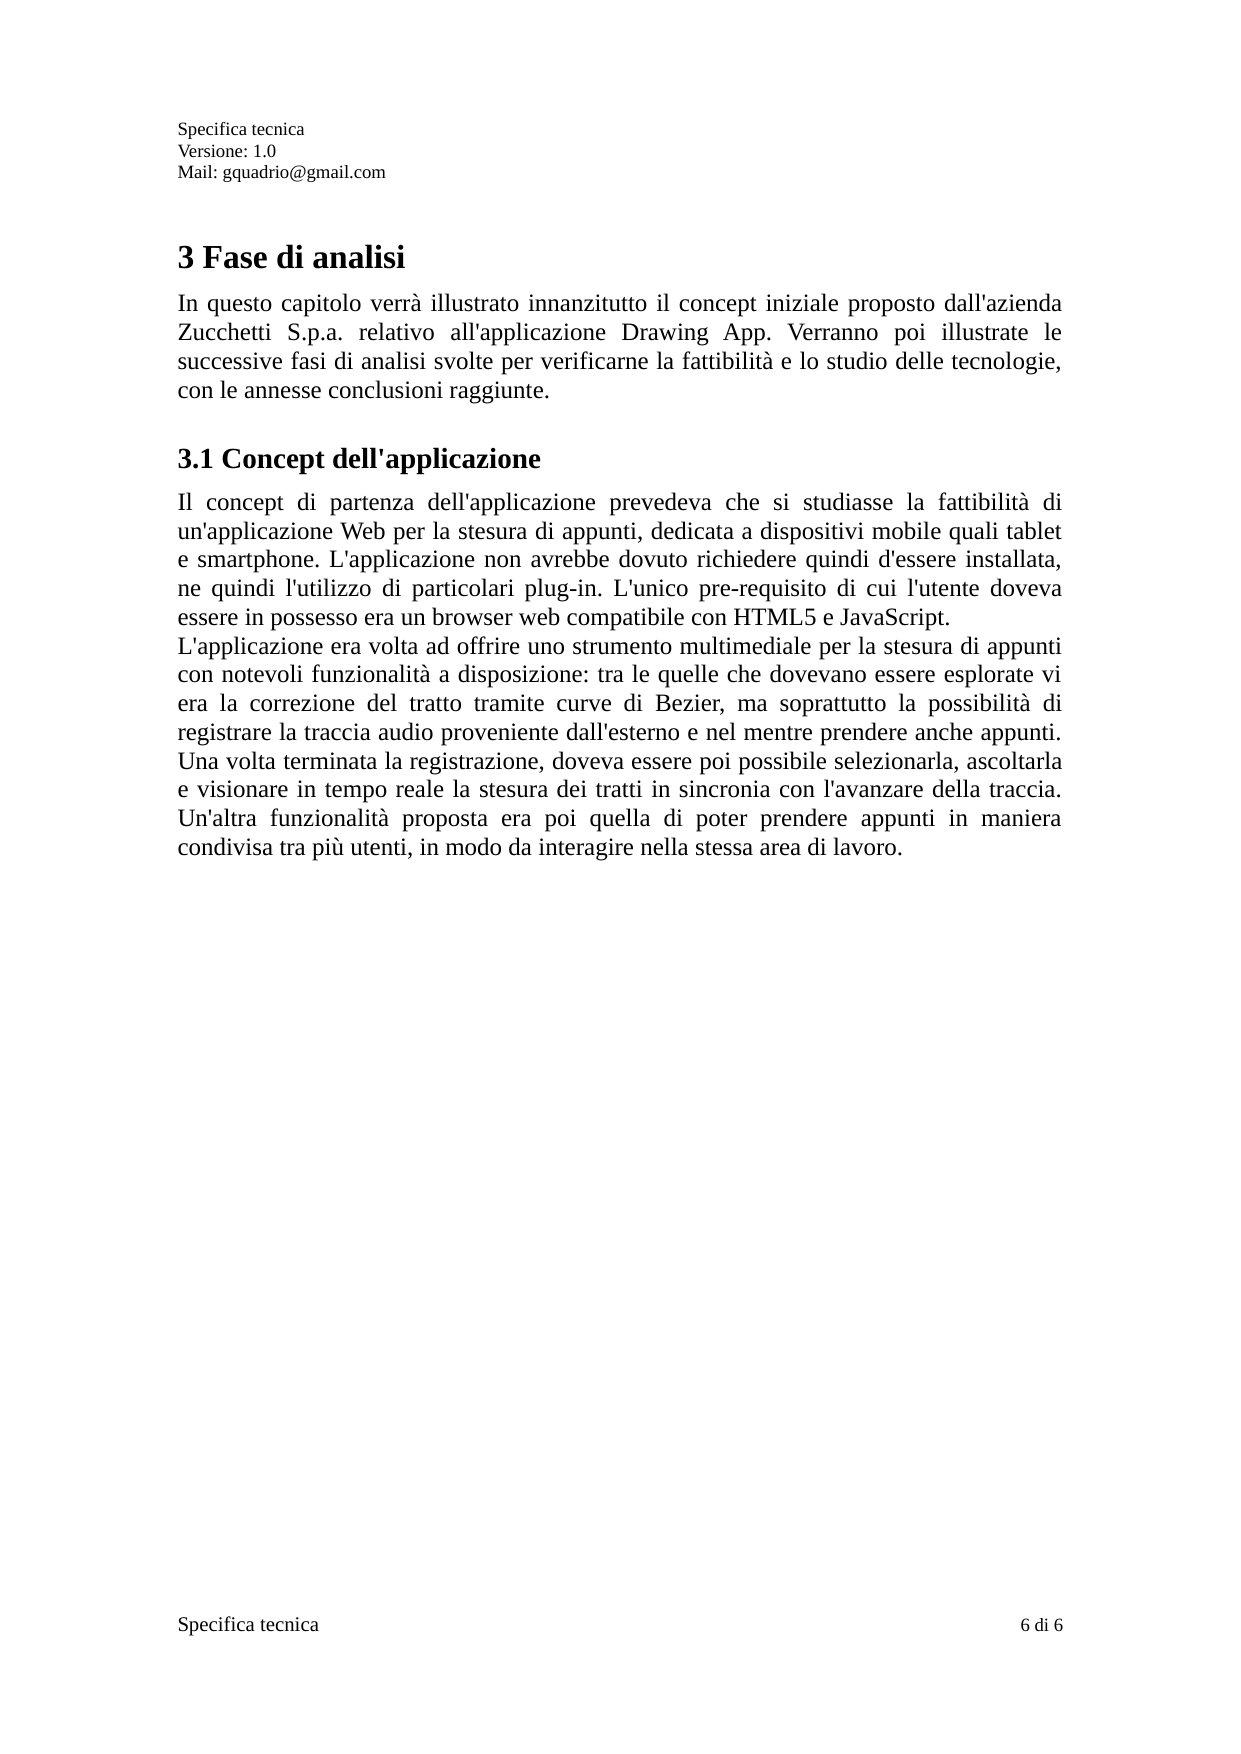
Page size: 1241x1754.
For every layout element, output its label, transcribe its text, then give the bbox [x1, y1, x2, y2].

subtitle 3 Fase di analisi [177, 237, 1063, 276]
text L'applicazione era volta ad offrire uno strumento multimediale per la stesura di appunti con notevoli funzionalità a disposizione: tra le quelle che dovevano essere esplorate vi era la correzione del tratto tramite curve di Bezier, ma soprattutto la possibilità di registrare la traccia audio proveniente dall'esterno e nel mentre prendere anche appunti. Una volta terminata la registrazione, doveva essere poi possibile selezionarla, ascoltarla e visionare in tempo reale la stesura dei tratti in sincronia con l'avanzare della traccia. Un'altra funzionalità proposta era poi quella di poter prendere appunti in maniera condivisa tra più utenti, in modo da interagire nella stessa area di lavoro. [177, 631, 1063, 861]
text In questo capitolo verrà illustrato innanzitutto il concept iniziale proposto dall'azienda Zucchetti S.p.a. relativo all'applicazione Drawing App. Verranno poi illustrate le successive fasi di analisi svolte per verificarne la fattibilità e lo studio delle tecnologie, con le annesse conclusioni raggiunte. [177, 288, 1063, 403]
text Il concept di partenza dell'applicazione prevedeva che si studiasse la fattibilità di un'applicazione Web per la stesura di appunti, dedicata a dispositivi mobile quali tablet e smartphone. L'applicazione non avrebbe dovuto richiedere quindi d'essere installata, ne quindi l'utilizzo di particolari plug-in. L'unico pre-requisito di cui l'utente doveva essere in possesso era un browser web compatibile con HTML5 e JavaScript. [177, 487, 1063, 631]
subtitle 3.1 Concept dell'applicazione [177, 441, 1063, 474]
